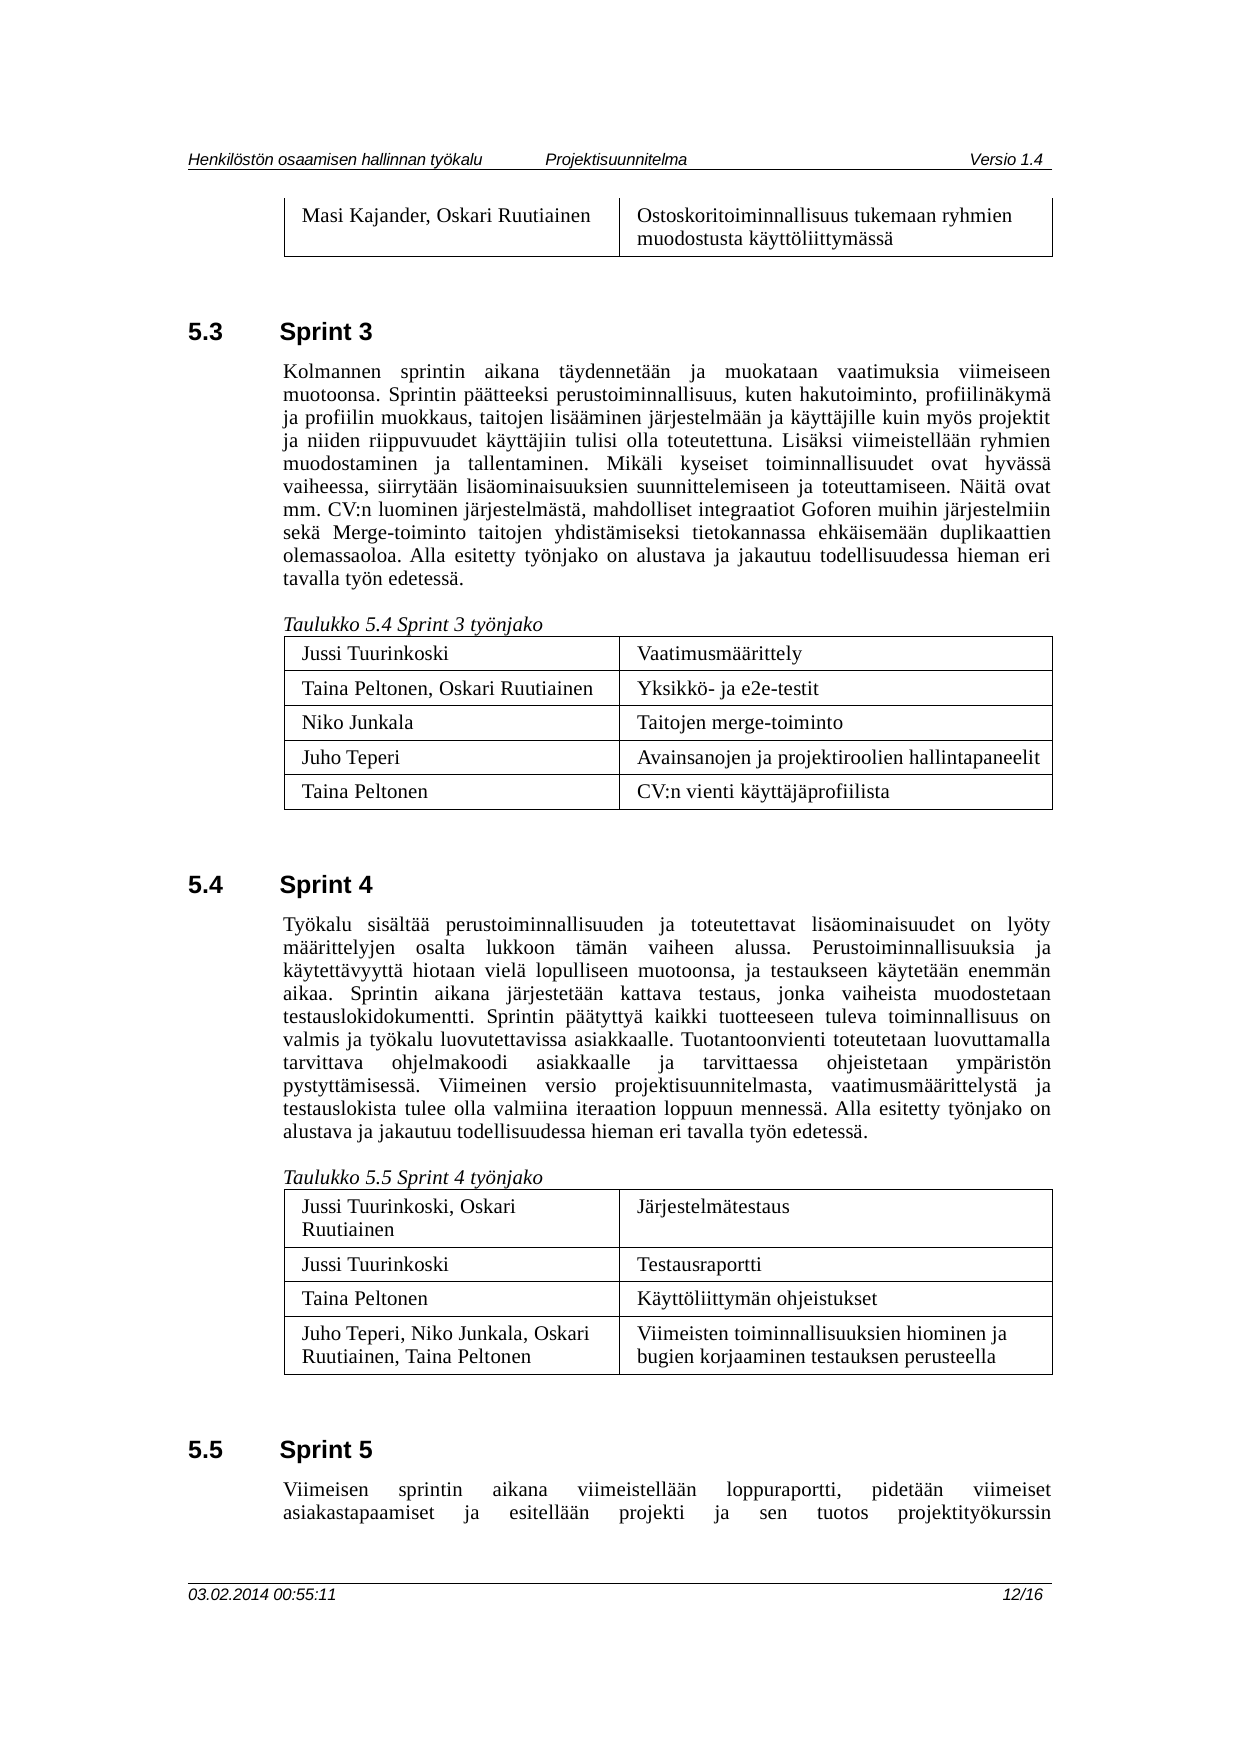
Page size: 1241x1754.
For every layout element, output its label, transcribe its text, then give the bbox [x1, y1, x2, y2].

table_cell Taina Peltonen, Oskari Ruutiainen [285, 671, 619, 705]
table_cell Taina Peltonen [285, 775, 619, 809]
table_cell Niko Junkala [285, 706, 619, 740]
text Kolmannen sprintin aikana täydennetään ja muokataan vaatimuksia viimeiseen muotoonsa. Sprintin päätteeksi perustoiminnallisuus, kuten hakutoiminto, profiilinäkymä ja profiilin muokkaus, taitojen lisääminen järjestelmään ja käyttäjille kuin myös projektit ja niiden riippuvuudet käyttäjiin tulisi olla toteutettuna. Lisäksi viimeistellään ryhmien muodostaminen ja tallentaminen. Mikäli kyseiset toiminnallisuudet ovat hyvässä vaiheessa, siirrytään lisäominaisuuksien suunnittelemiseen ja toteuttamiseen. Näitä ovat mm. CV:n luominen järjestelmästä, mahdolliset integraatiot Goforen muihin järjestelmiin sekä Merge-toiminto taitojen yhdistämiseksi tietokannassa ehkäisemään duplikaattien olemassaoloa. Alla esitetty työnjako on alustava ja jakautuu todellisuudessa hieman eri tavalla työn edetessä. [283, 360, 1052, 590]
text Taulukko 5.4 Sprint 3 työnjako [283, 613, 1052, 636]
subtitle Sprint 3 [188, 318, 1052, 346]
text Viimeisen sprintin aikana viimeistellään loppuraportti, pidetään viimeiset asiakastapaamiset ja esitellään projekti ja sen tuotos projektityökurssin [283, 1478, 1052, 1524]
text Taulukko 5.5 Sprint 4 työnjako [283, 1166, 1052, 1189]
table_header Jussi Tuurinkoski [285, 637, 619, 670]
table_cell Testausraportti [620, 1248, 1052, 1281]
table_cell Juho Teperi [285, 741, 619, 774]
table_cell Taitojen merge-toiminto [620, 706, 1052, 740]
table_header Jussi Tuurinkoski, Oskari Ruutiainen [285, 1190, 619, 1247]
table_cell Viimeisten toiminnallisuuksien hiominen ja bugien korjaaminen testauksen perusteella [620, 1317, 1052, 1374]
subtitle Sprint 4 [188, 871, 1052, 899]
table_header Järjestelmätestaus [620, 1190, 1052, 1247]
table_cell Avainsanojen ja projektiroolien hallintapaneelit [620, 741, 1052, 774]
table_cell CV:n vienti käyttäjäprofiilista [620, 775, 1052, 809]
table_cell Taina Peltonen [285, 1282, 619, 1316]
table_cell Yksikkö- ja e2e-testit [620, 671, 1052, 705]
table_cell Jussi Tuurinkoski [285, 1248, 619, 1281]
table_cell Masi Kajander, Oskari Ruutiainen [285, 198, 619, 256]
table_cell Juho Teperi, Niko Junkala, Oskari Ruutiainen, Taina Peltonen [285, 1317, 619, 1374]
table_cell Ostoskoritoiminnallisuus tukemaan ryhmien muodostusta käyttöliittymässä [620, 198, 1052, 256]
text Työkalu sisältää perustoiminnallisuuden ja toteutettavat lisäominaisuudet on lyöty määrittelyjen osalta lukkoon tämän vaiheen alussa. Perustoiminnallisuuksia ja käytettävyyttä hiotaan vielä lopulliseen muotoonsa, ja testaukseen käytetään enemmän aikaa. Sprintin aikana järjestetään kattava testaus, jonka vaiheista muodostetaan testauslokidokumentti. Sprintin päätyttyä kaikki tuotteeseen tuleva toiminnallisuus on valmis ja työkalu luovutettavissa asiakkaalle. Tuotantoonvienti toteutetaan luovuttamalla tarvittava ohjelmakoodi asiakkaalle ja tarvittaessa ohjeistetaan ympäristön pystyttämisessä. Viimeinen versio projektisuunnitelmasta, vaatimusmäärittelystä ja testauslokista tulee olla valmiina iteraation loppuun mennessä. Alla esitetty työnjako on alustava ja jakautuu todellisuudessa hieman eri tavalla työn edetessä. [283, 913, 1052, 1143]
table_header Vaatimusmäärittely [620, 637, 1052, 670]
subtitle Sprint 5 [188, 1436, 1052, 1464]
table_cell Käyttöliittymän ohjeistukset [620, 1282, 1052, 1316]
